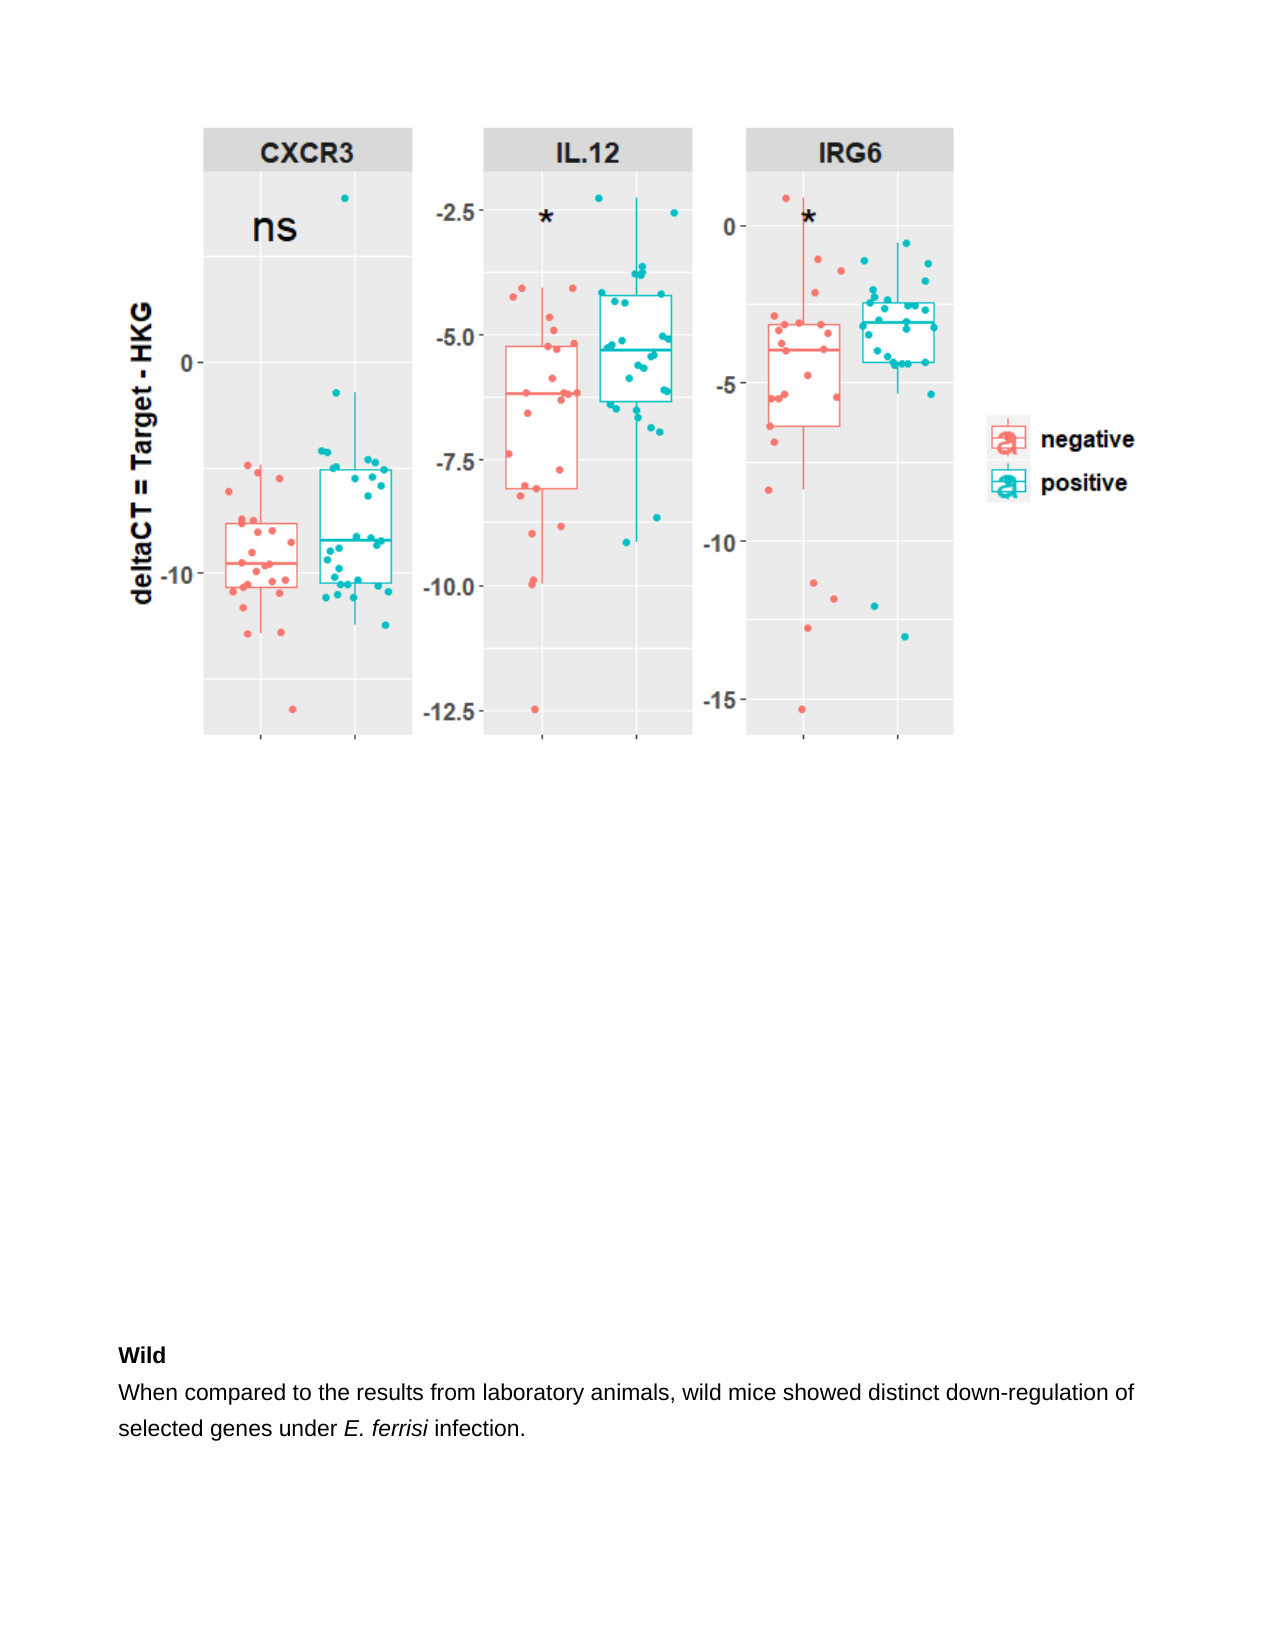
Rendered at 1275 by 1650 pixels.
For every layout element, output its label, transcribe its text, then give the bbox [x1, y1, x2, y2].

picture [118, 118, 1157, 751]
text When compared to the results from laboratory animals, wild mice showed distinct down-regulation of selected genes under E. ferrisi infection. [118, 1379, 1157, 1441]
text Wild [118, 1342, 1157, 1369]
